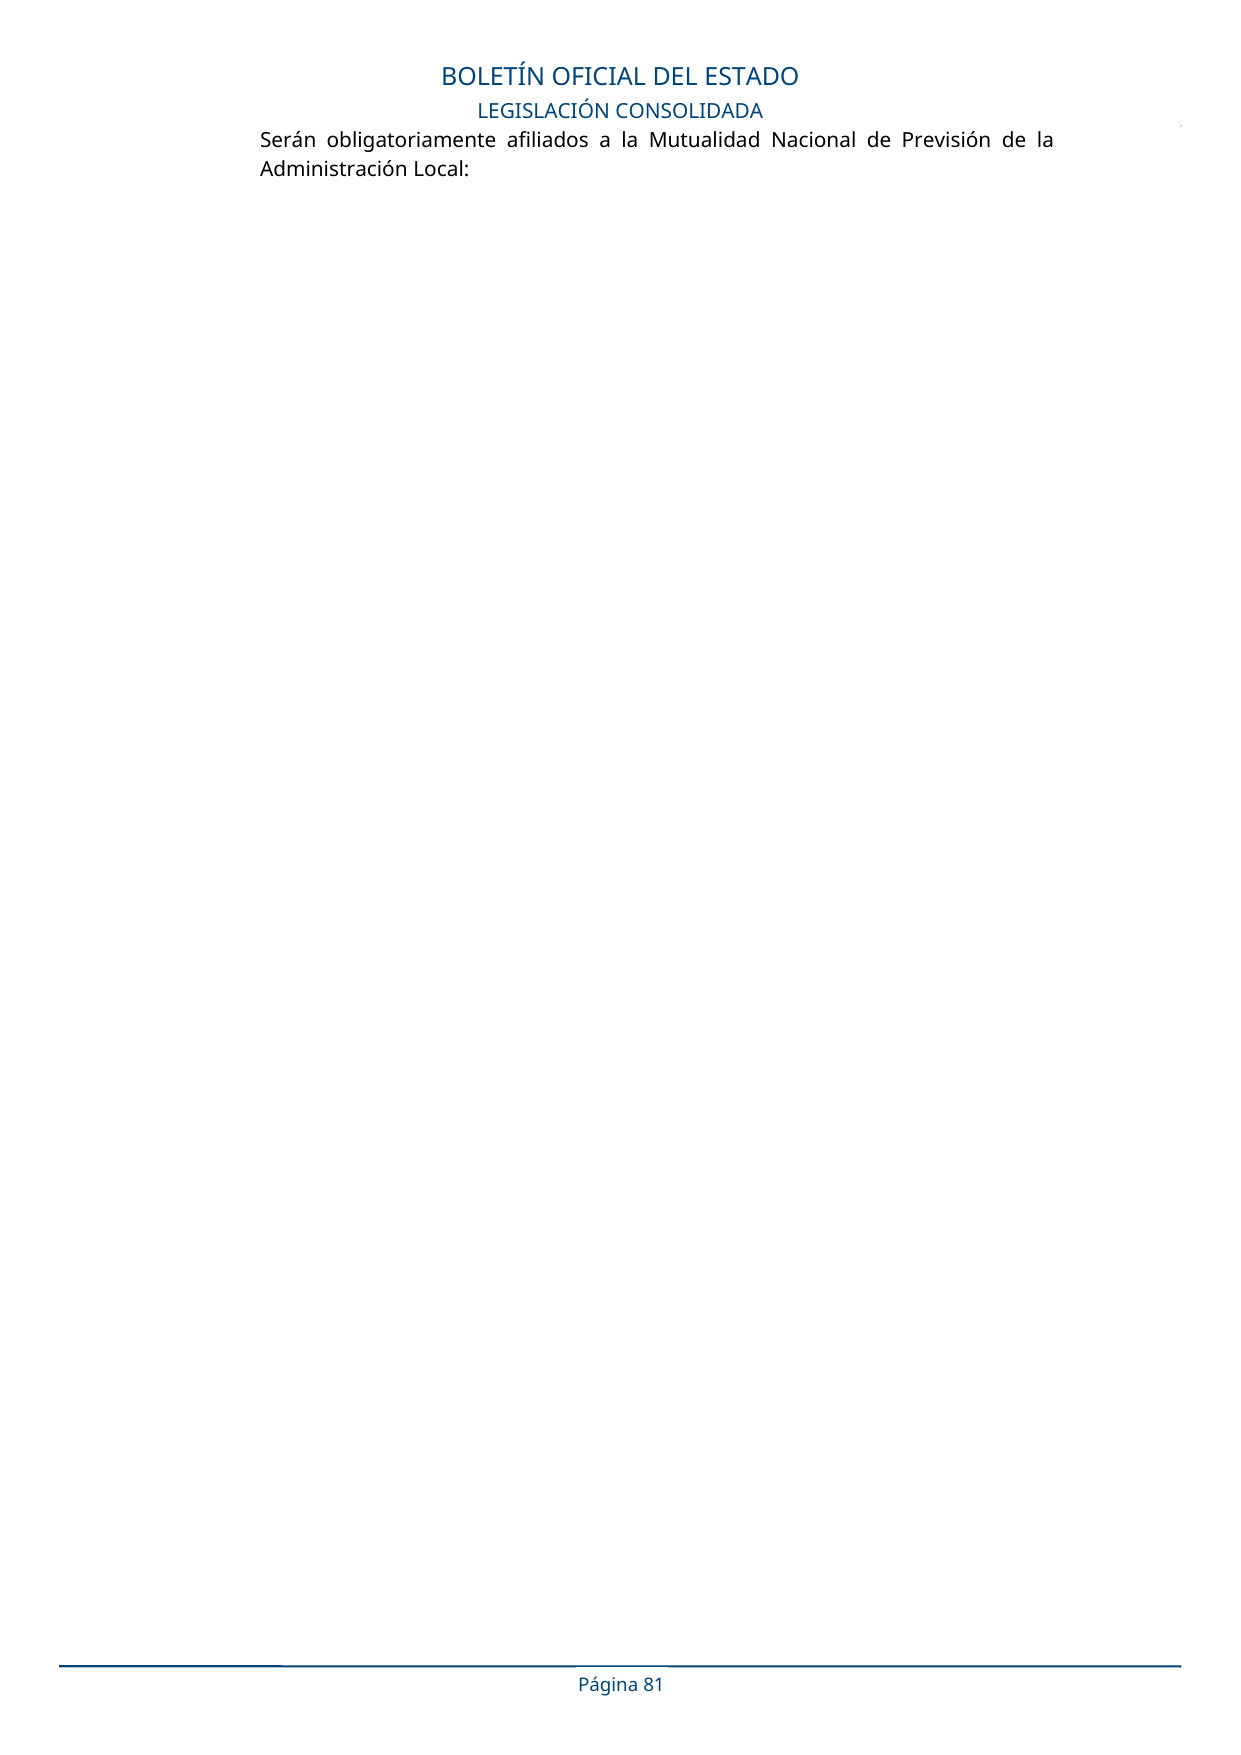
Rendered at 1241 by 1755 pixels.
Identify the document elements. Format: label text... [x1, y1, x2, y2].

text Serán obligatoriamente afiliados a la Mutualidad Nacional de Previsión de la Administración Local: [260, 125, 1062, 182]
